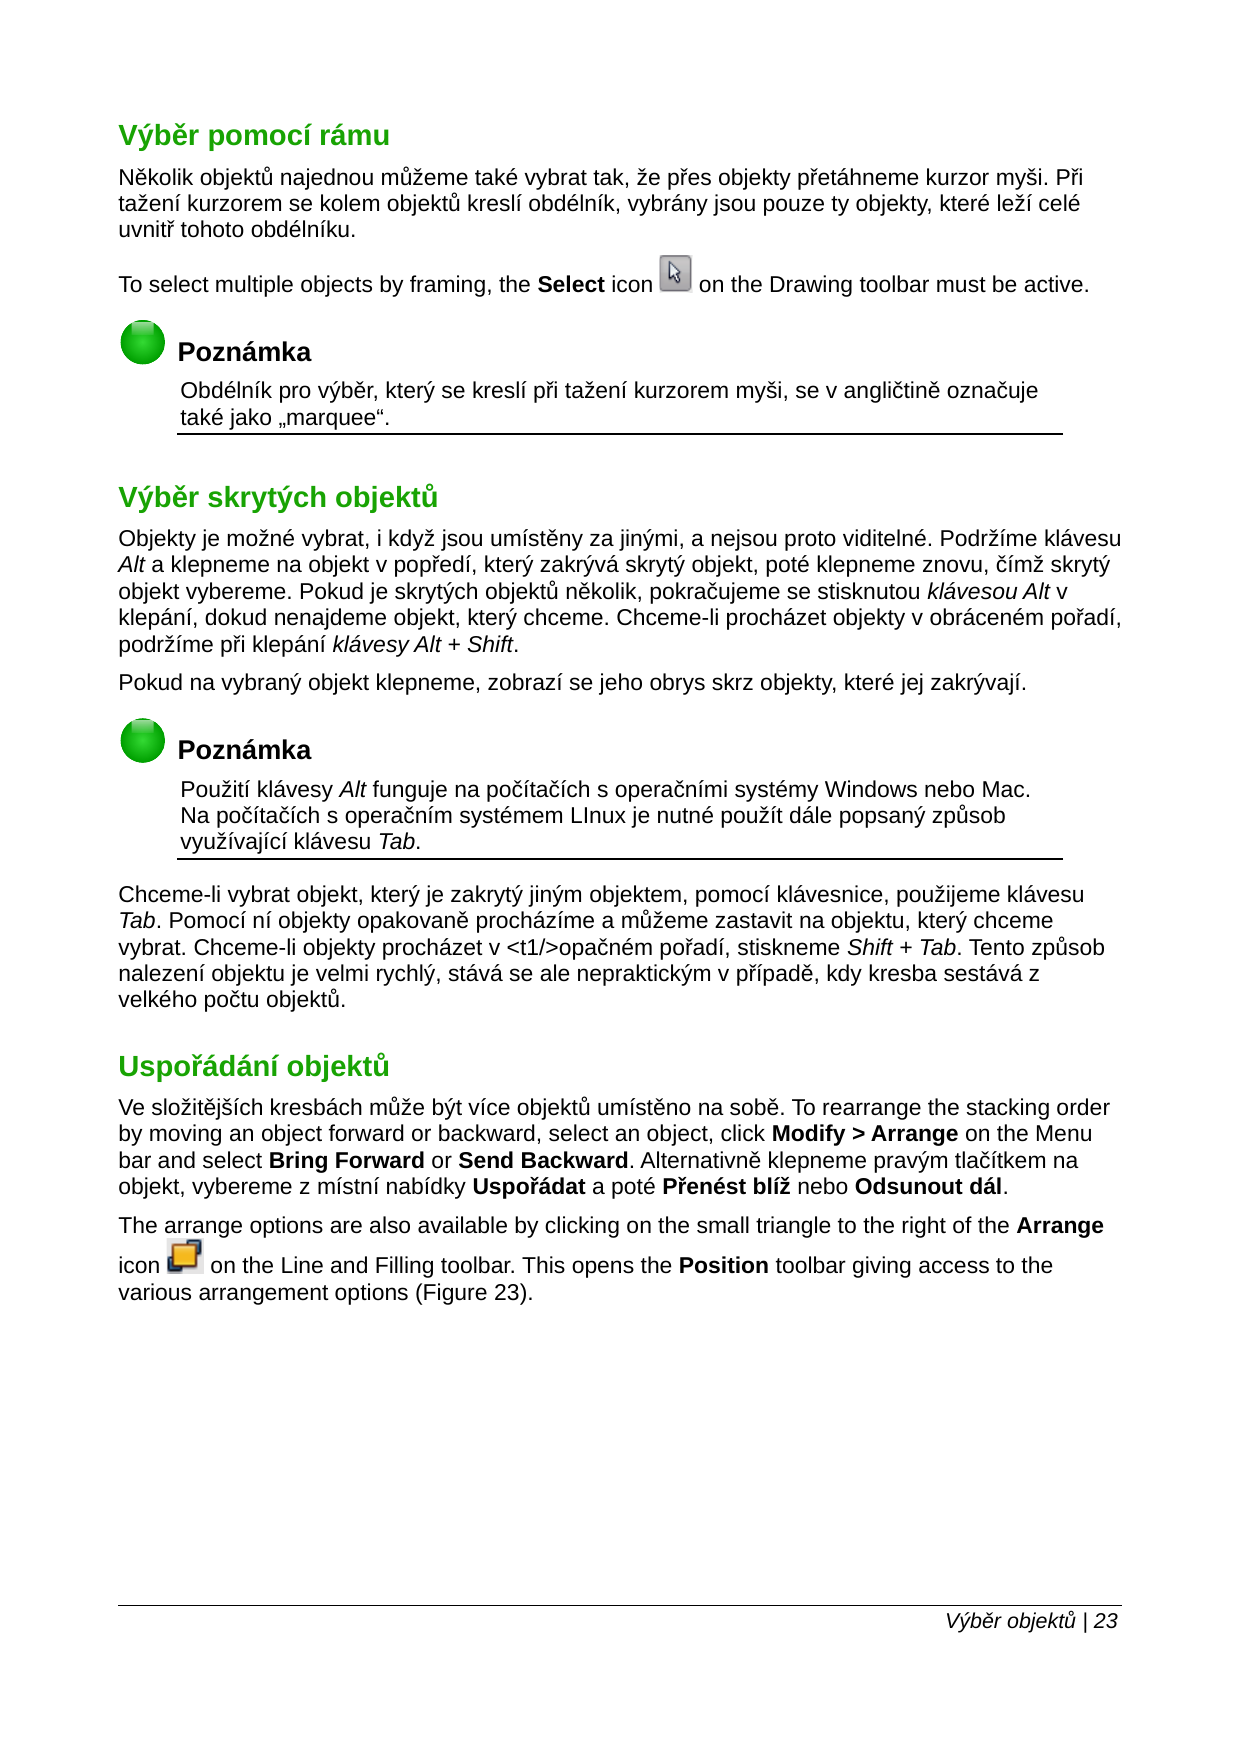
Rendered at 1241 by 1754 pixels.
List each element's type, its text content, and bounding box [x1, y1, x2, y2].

text Chceme-li vybrat objekt, který je zakrytý jiným objektem, pomocí klávesnice, použijeme klávesu Tab. Pomocí ní objekty opakovaně procházíme a můžeme zastavit na objektu, který chceme vybrat. Chceme-li objekty procházet v <t1/>opačném pořadí, stiskneme Shift + Tab. Tento způsob nalezení objektu je velmi rychlý, stává se ale nepraktickým v případě, kdy kresba sestává z velkého počtu objektů. [118, 881, 1122, 1013]
text To select multiple objects by framing, the Select icon on the Drawing toolbar must be active. [118, 255, 1122, 297]
text Pokud na vybraný objekt klepneme, zobrazí se jeho obrys skrz objekty, které jej zakrývají. [118, 669, 1122, 696]
text Ve složitějších kresbách může být více objektů umístěno na sobě. To rearrange the stacking order by moving an object forward or backward, select an object, click Modify > Arrange on the Menu bar and select Bring Forward or Send Backward. Alternativně klepneme pravým tlačítkem na objekt, vybereme z místní nabídky Uspořádat a poté Přenést blíž nebo Odsunout dál. [118, 1094, 1122, 1199]
text The arrange options are also available by clicking on the small triangle to the right of the Arrange icon on the Line and Filling toolbar. This opens the Position toolbar giving access to the various arrangement options (Figure 23). [118, 1212, 1122, 1305]
subtitle Výběr skrytých objektů [118, 480, 1122, 513]
picture [166, 1238, 204, 1274]
subtitle Výběr pomocí rámu [118, 118, 1122, 152]
subtitle Poznámka [118, 317, 1122, 367]
subtitle Uspořádání objektů [118, 1049, 1122, 1082]
text Použití klávesy Alt funguje na počítačích s operačními systémy Windows nebo Mac. Na počítačích s operačním systémem LInux je nutné použít dále popsaný způsob využívající klávesu Tab. [177, 773, 1063, 858]
text Několik objektů najednou můžeme také vybrat tak, že přes objekty přetáhneme kurzor myši. Při tažení kurzorem se kolem objektů kreslí obdélník, vybrány jsou pouze ty objekty, které leží celé uvnitř tohoto obdélníku. [118, 163, 1122, 242]
picture [659, 255, 693, 293]
text Obdélník pro výběr, který se kreslí při tažení kurzorem myši, se v angličtině označuje také jako „marquee“. [177, 374, 1063, 433]
subtitle Poznámka [118, 716, 1122, 765]
text Objekty je možné vybrat, i když jsou umístěny za jinými, a nejsou proto viditelné. Podržíme klávesu Alt a klepneme na objekt v popředí, který zakrývá skrytý objekt, poté klepneme znovu, čímž skrytý objekt vybereme. Pokud je skrytých objektů několik, pokračujeme se stisknutou klávesou Alt v klepání, dokud nenajdeme objekt, který chceme. Chceme-li procházet objekty v obráceném pořadí, podržíme při klepání klávesy Alt + Shift. [118, 525, 1122, 657]
